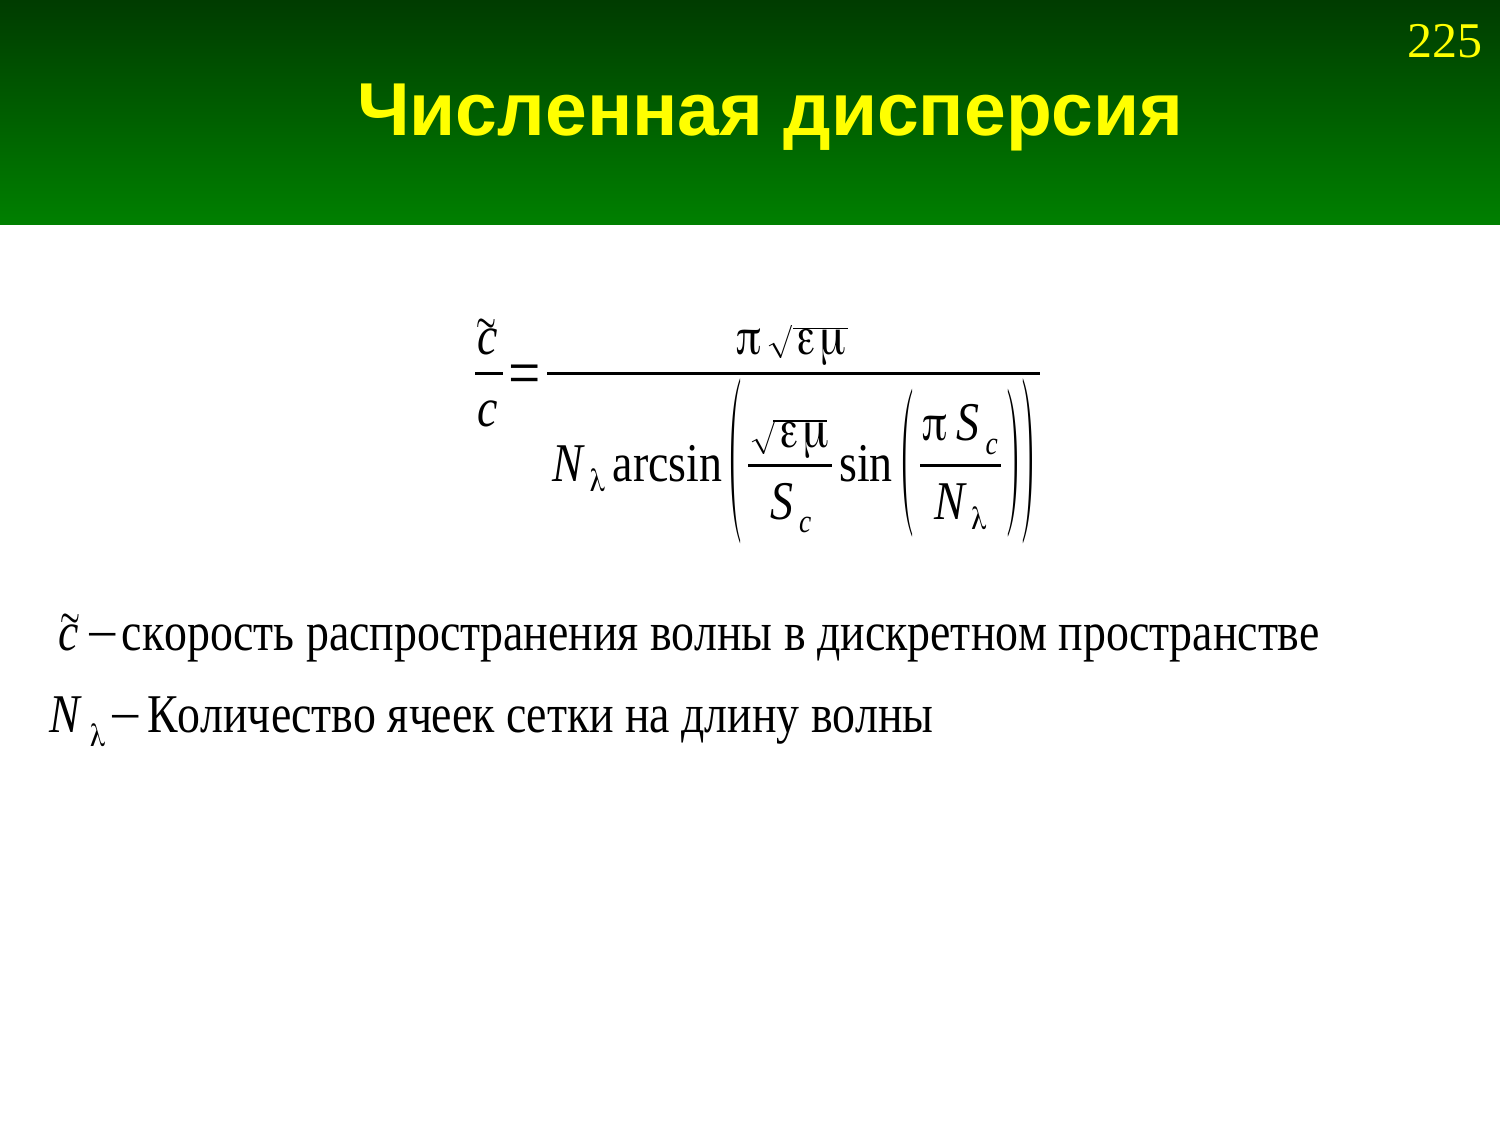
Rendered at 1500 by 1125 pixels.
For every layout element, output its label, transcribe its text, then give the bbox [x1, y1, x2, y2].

chart [35, 685, 942, 747]
chart [47, 602, 1331, 664]
title Численная дисперсия [100, 7, 1441, 204]
chart [460, 307, 1052, 548]
